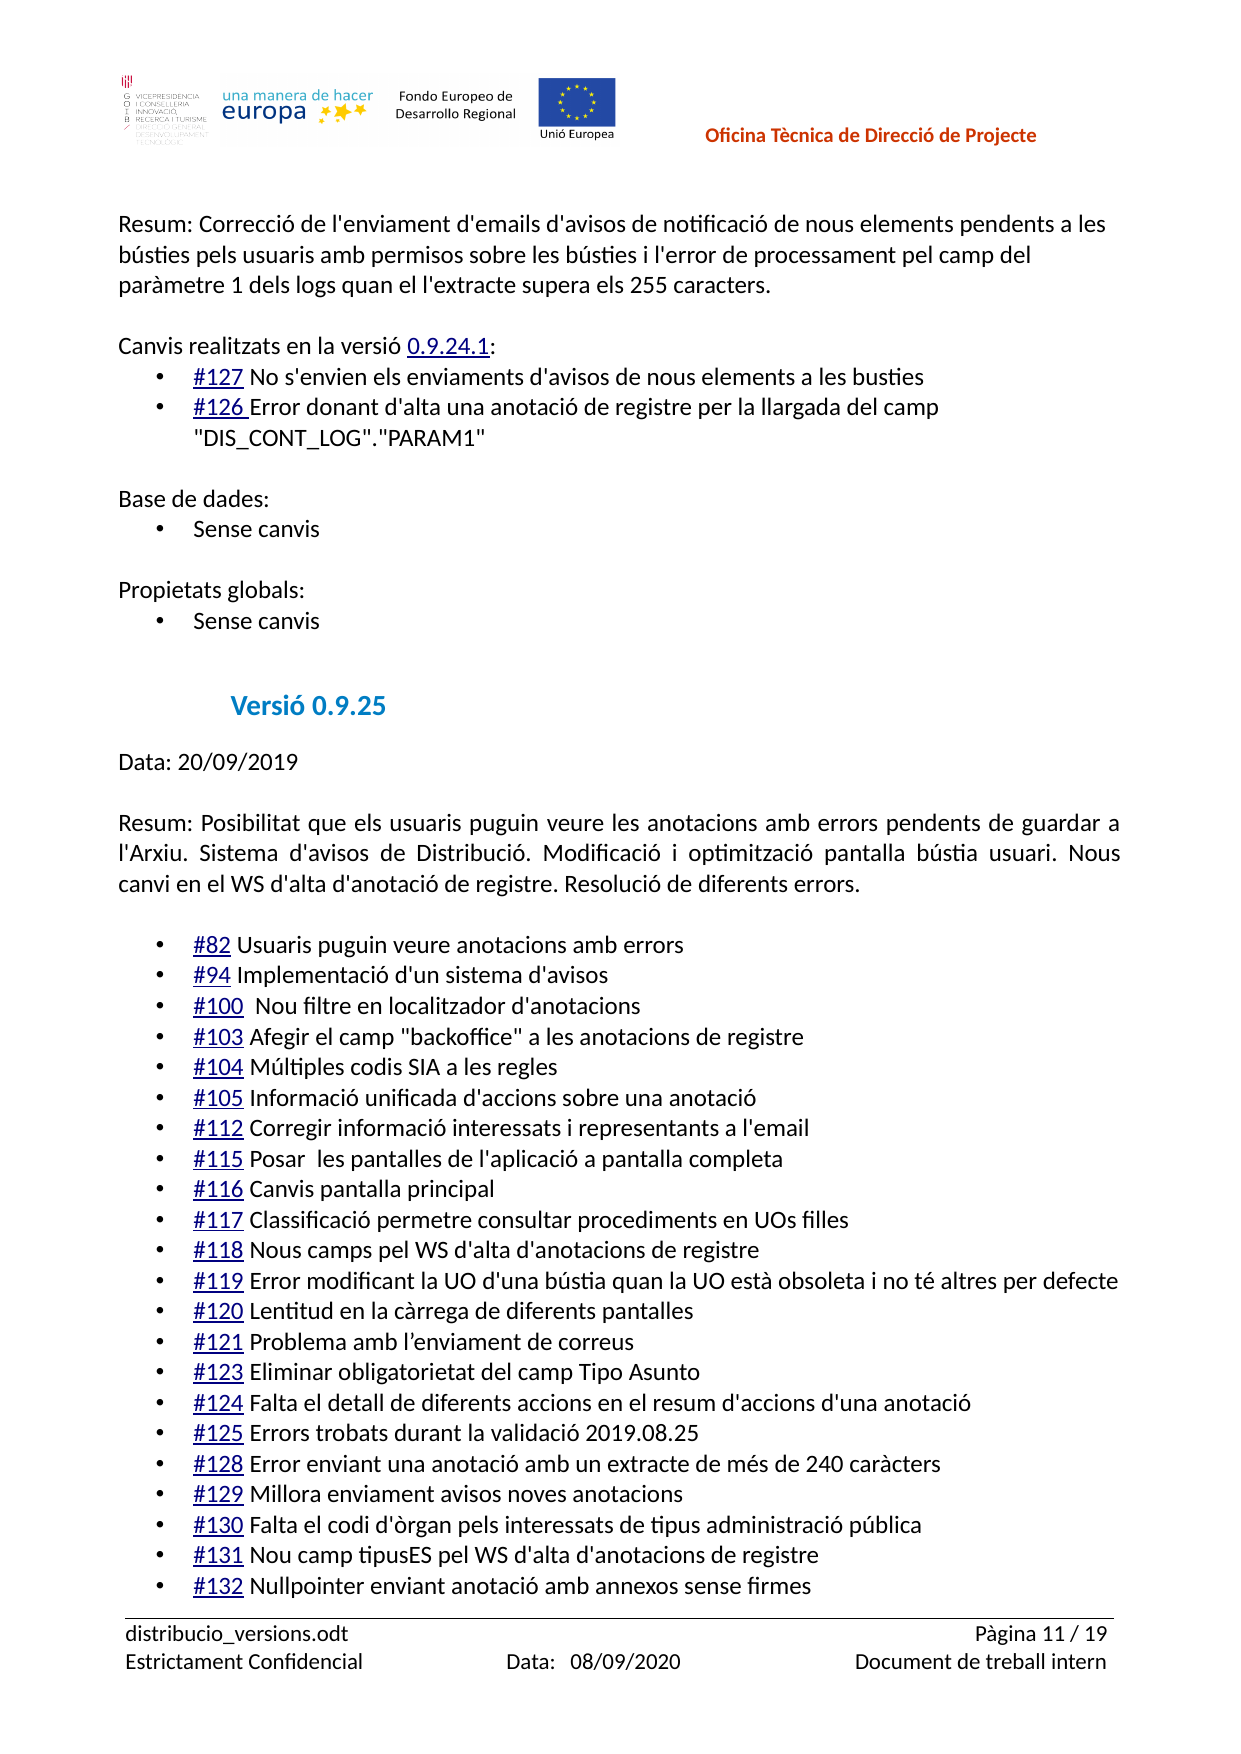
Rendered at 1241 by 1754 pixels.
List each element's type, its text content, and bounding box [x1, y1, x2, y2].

list #123 Eliminar obligatorietat del camp Tipo Asunto [156, 1356, 1122, 1387]
list #124 Falta el detall de diferents accions en el resum d'accions d'una anotació [156, 1387, 1122, 1417]
list #112 Corregir informació interessats i representants a l'email [156, 1112, 1122, 1143]
text Resum: Posibilitat que els usuaris puguin veure les anotacions amb errors pendents de guardar a l'Arxiu. Sistema d'avisos de Distribució. Modificació i optimització pantalla bústia usuari. Nous canvi en el WS d'alta d'anotació de registre. Resolució de diferents errors. [118, 807, 1122, 898]
list #129 Millora enviament avisos noves anotacions [156, 1478, 1122, 1509]
list #121 Problema amb l’enviament de correus [156, 1326, 1122, 1356]
picture [219, 73, 621, 147]
text Propietats globals: [118, 574, 1122, 605]
text Data: 20/09/2019 [118, 746, 1122, 776]
list #103 Afegir el camp "backoffice" a les anotacions de registre [156, 1021, 1122, 1051]
list #126 Error donant d'alta una anotació de registre per la llargada del camp "DIS_CONT_LOG"."PARAM1" [156, 391, 1122, 452]
list #100 Nou filtre en localitzador d'anotacions [156, 990, 1122, 1021]
list #115 Posar les pantalles de l'aplicació a pantalla completa [156, 1143, 1122, 1173]
list #94 Implementació d'un sistema d'avisos [156, 959, 1122, 990]
list Sense canvis [156, 513, 1122, 544]
list #130 Falta el codi d'òrgan pels interessats de tipus administració pública [156, 1509, 1122, 1539]
list #127 No s'envien els enviaments d'avisos de nous elements a les busties [156, 361, 1122, 391]
text Canvis realitzats en la versió 0.9.24.1: [118, 330, 1122, 361]
text Base de dades: [118, 483, 1122, 513]
list Sense canvis [156, 605, 1122, 636]
list #82 Usuaris puguin veure anotacions amb errors [156, 929, 1122, 959]
list #105 Informació unificada d'accions sobre una anotació [156, 1082, 1122, 1112]
picture [118, 73, 213, 147]
subtitle Versió 0.9.25 [153, 687, 1122, 722]
list #128 Error enviant una anotació amb un extracte de més de 240 caràcters [156, 1448, 1122, 1478]
list #118 Nous camps pel WS d'alta d'anotacions de registre [156, 1234, 1122, 1265]
list #116 Canvis pantalla principal [156, 1173, 1122, 1204]
text Resum: Correcció de l'enviament d'emails d'avisos de notificació de nous elements pendents a les bústies pels usuaris amb permisos sobre les bústies i l'error de processament pel camp del paràmetre 1 dels logs quan el l'extracte supera els 255 caracters. [118, 208, 1122, 300]
list #125 Errors trobats durant la validació 2019.08.25 [156, 1417, 1122, 1448]
list #119 Error modificant la UO d'una bústia quan la UO està obsoleta i no té altres per defecte [156, 1265, 1122, 1295]
list #104 Múltiples codis SIA a les regles [156, 1051, 1122, 1082]
list #131 Nou camp tipusES pel WS d'alta d'anotacions de registre [156, 1539, 1122, 1570]
list #117 Classificació permetre consultar procediments en UOs filles [156, 1204, 1122, 1234]
list #132 Nullpointer enviant anotació amb annexos sense firmes [156, 1570, 1122, 1601]
list #120 Lentitud en la càrrega de diferents pantalles [156, 1295, 1122, 1326]
